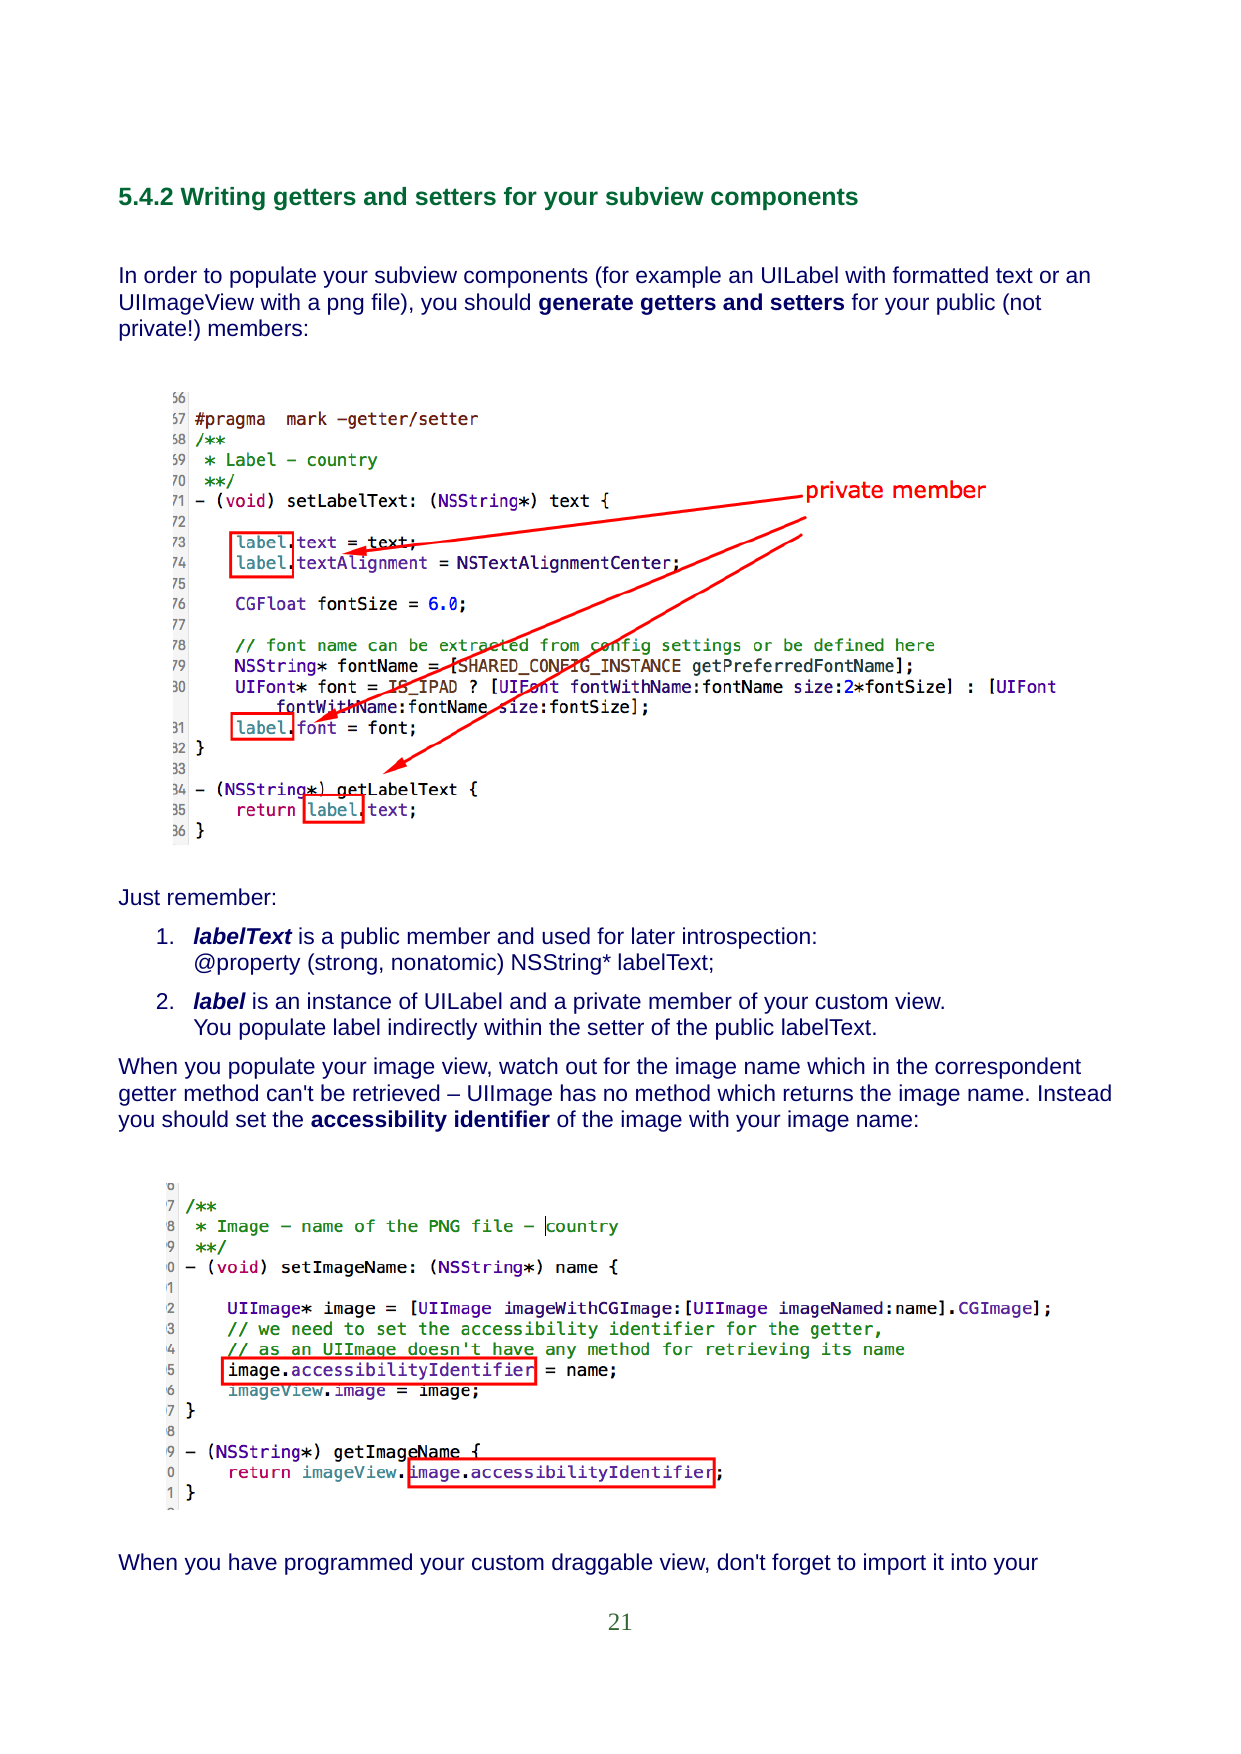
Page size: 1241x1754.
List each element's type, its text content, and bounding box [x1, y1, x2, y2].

subtitle 5.4.2 Writing getters and setters for your subview components [118, 182, 1122, 211]
list labelText is a public member and used for later introspection: @property (strong, nonatomic) NSString* labelText; [156, 923, 1122, 975]
text In order to populate your subview components (for example an UILabel with formatted text or an UIImageView with a png file), you should generate getters and setters for your public (not private!) members: [118, 262, 1122, 341]
picture [166, 1183, 1075, 1510]
picture [173, 392, 1068, 845]
list label is an instance of UILabel and a private member of your custom view. You populate label indirectly within the setter of the public labelText. [156, 988, 1122, 1041]
text When you populate your image view, watch out for the image name which in the correspondent getter method can't be retrieved – UIImage has no method which returns the image name. Instead you should set the accessibility identifier of the image with your image name: [118, 1053, 1122, 1132]
text Just remember: [118, 884, 1122, 910]
text When you have programmed your custom draggable view, don't forget to import it into your [118, 1549, 1122, 1575]
